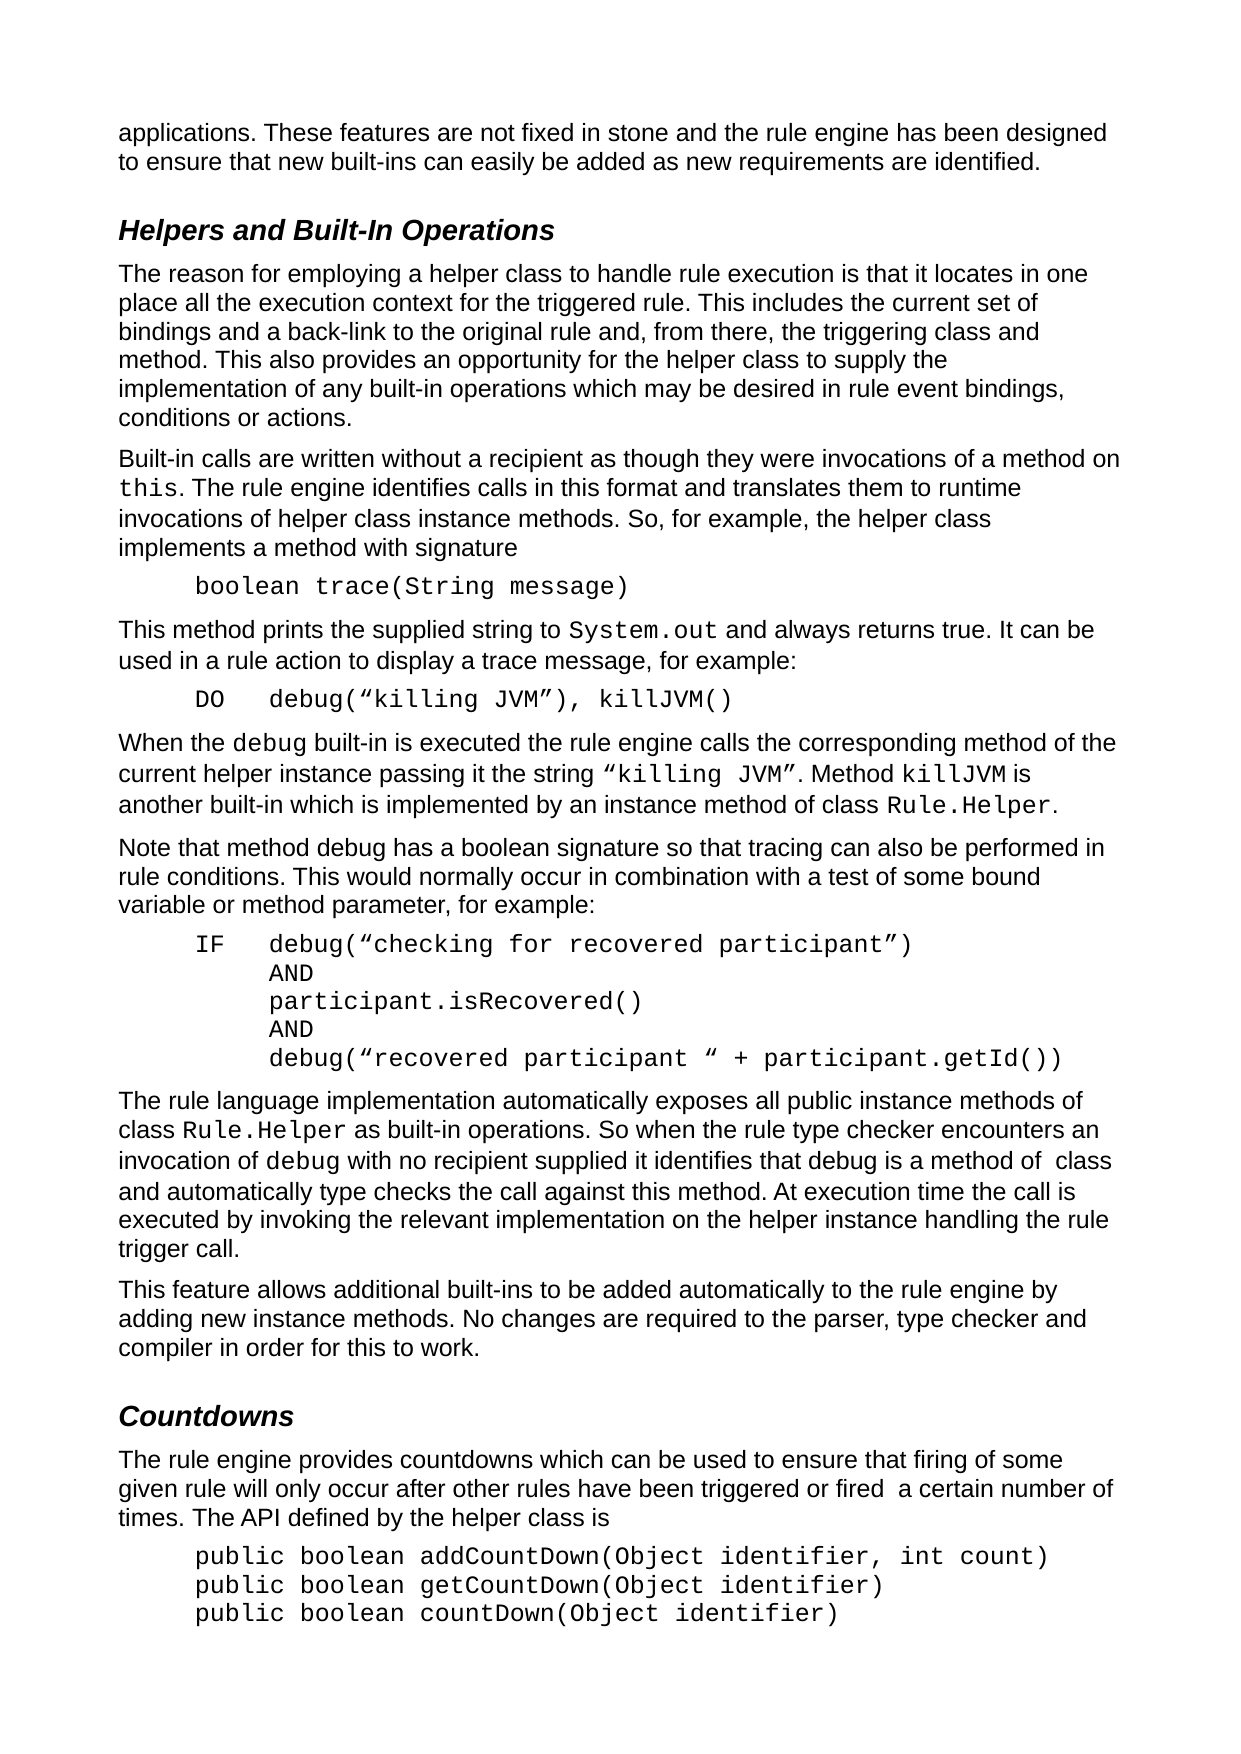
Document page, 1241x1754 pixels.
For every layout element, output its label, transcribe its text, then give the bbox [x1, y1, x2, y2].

text The reason for employing a helper class to handle rule execution is that it locates in one place all the execution context for the triggered rule. This includes the current set of bindings and a back-link to the original rule and, from there, the triggering class and method. This also provides an opportunity for the helper class to supply the implementation of any built-in operations which may be desired in rule event bindings, conditions or actions. [118, 259, 1122, 432]
text When the debug built-in is executed the rule engine calls the corresponding method of the current helper instance passing it the string “killing JVM”. Method killJVM is another built-in which is implemented by an instance method of class Rule.Helper. [118, 728, 1122, 821]
text This method prints the supplied string to System.out and always returns true. It can be used in a rule action to display a trace message, for example: [118, 615, 1122, 674]
text The rule language implementation automatically exposes all public instance methods of class Rule.Helper as built-in operations. So when the rule type checker encounters an invocation of debug with no recipient supplied it identifies that debug is a method of class and automatically type checks the call against this method. At execution time the call is executed by invoking the relevant implementation on the helper instance handling the rule trigger call. [118, 1086, 1122, 1263]
text Note that method debug has a boolean signature so that tracing can also be performed in rule conditions. This would normally occur in combination with a test of some bound variable or method parameter, for example: [118, 833, 1122, 919]
text This feature allows additional built-ins to be added automatically to the rule engine by adding new instance methods. No changes are required to the parser, type checker and compiler in order for this to work. [118, 1275, 1122, 1362]
text boolean trace(String message) [194, 574, 1122, 602]
subtitle Helpers and Built-In Operations [118, 213, 1122, 247]
text Built-in calls are written without a recipient as though they were invocations of a method on this. The rule engine identifies calls in this format and translates them to runtime invocations of helper class instance methods. So, for example, the helper class implements a method with signature [118, 444, 1122, 561]
text IF debug(“checking for recovered participant”) AND participant.isRecovered() AND debug(“recovered participant “ + participant.getId()) [194, 932, 1122, 1073]
text DO debug(“killing JVM”), killJVM() [194, 687, 1122, 715]
subtitle Countdowns [118, 1399, 1122, 1433]
text public boolean addCountDown(Object identifier, int count) public boolean getCountDown(Object identifier) public boolean countDown(Object identifier) [194, 1544, 1122, 1629]
text applications. These features are not fixed in stone and the rule engine has been designed to ensure that new built-ins can easily be added as new requirements are identified. [118, 118, 1122, 176]
text The rule engine provides countdowns which can be used to ensure that firing of some given rule will only occur after other rules have been triggered or fired a certain number of times. The API defined by the helper class is [118, 1445, 1122, 1531]
